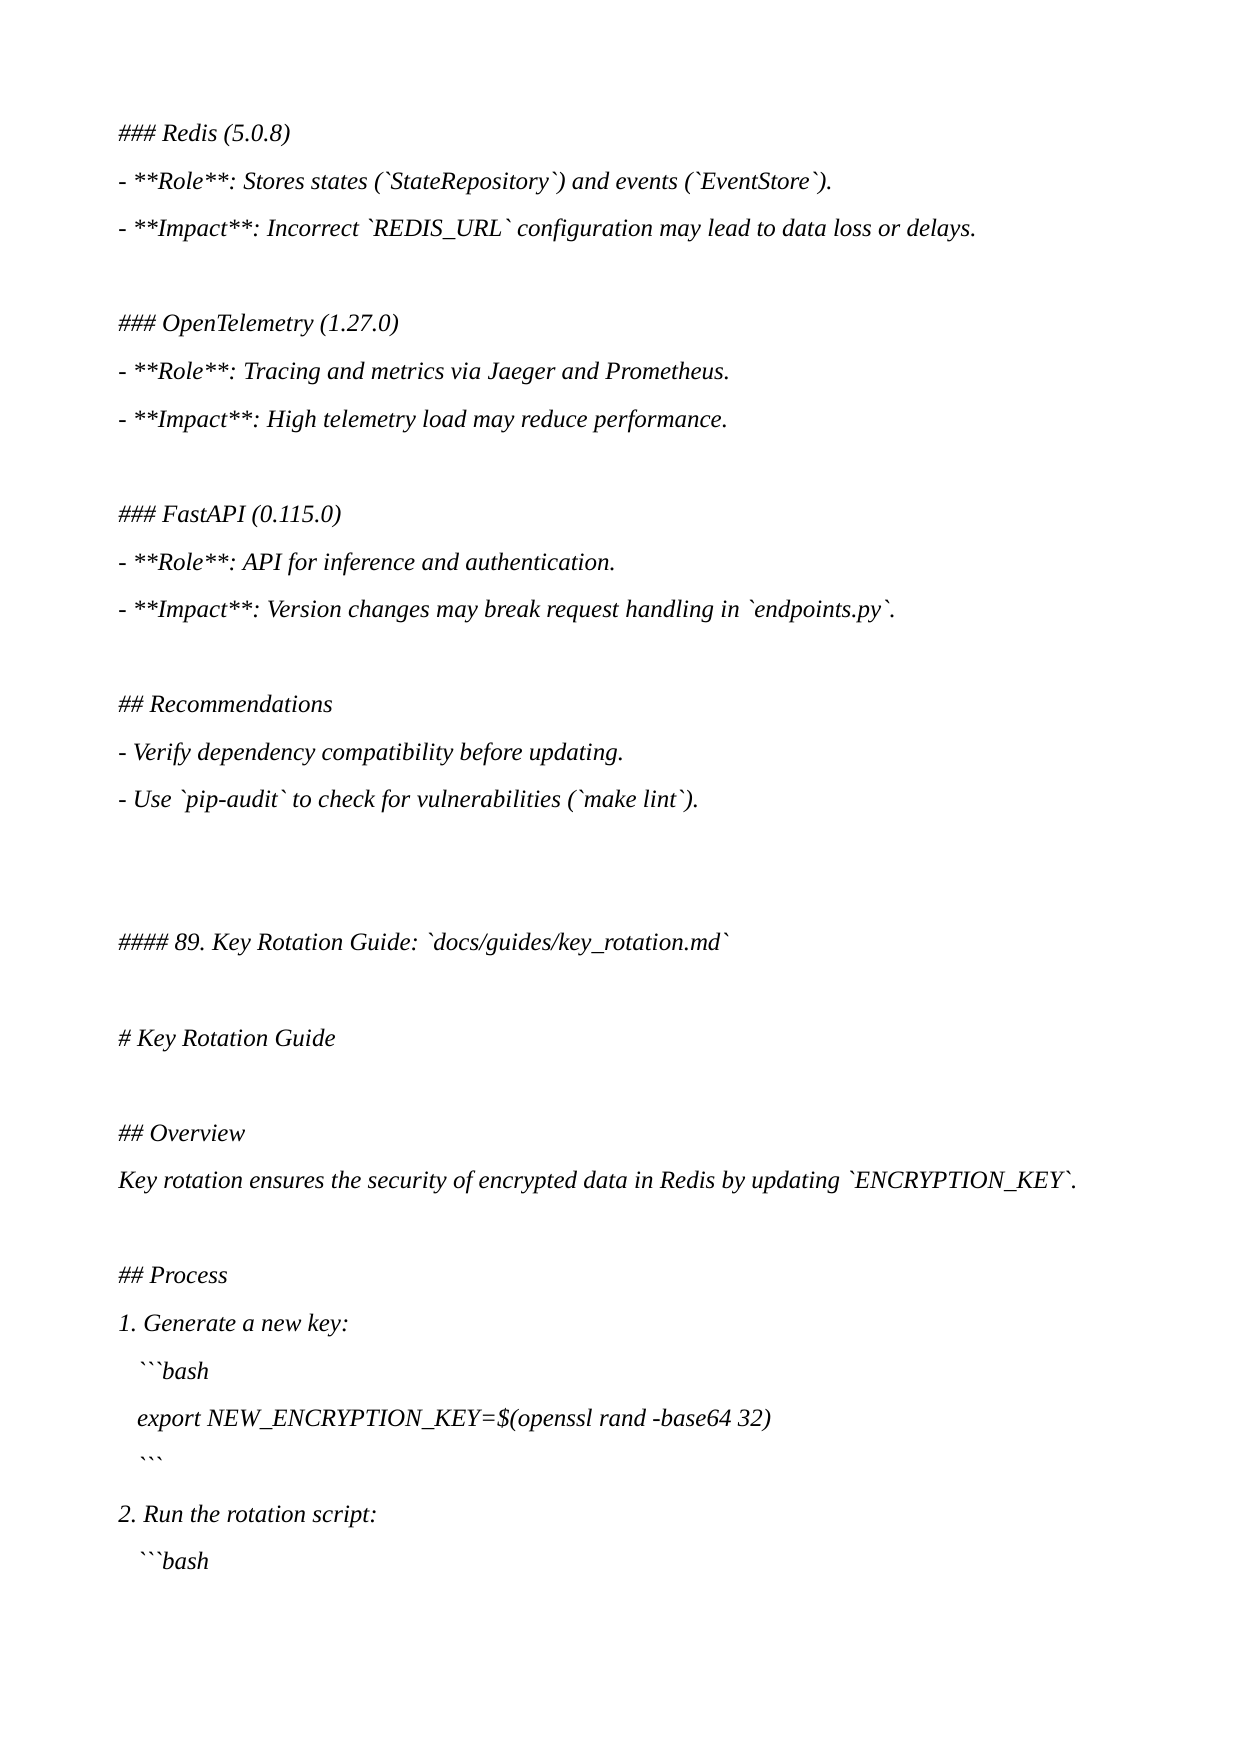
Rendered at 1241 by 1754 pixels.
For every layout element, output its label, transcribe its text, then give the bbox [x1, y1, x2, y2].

text 1. Generate a new key: [118, 1308, 1122, 1337]
text - **Role**: Tracing and metrics via Jaeger and Prometheus. [118, 356, 1122, 385]
text ## Process [118, 1261, 1122, 1289]
text - **Impact**: Incorrect `REDIS_URL` configuration may lead to data loss or delays. [118, 213, 1122, 242]
text ``` [118, 1451, 1122, 1480]
text - Use `pip-audit` to check for vulnerabilities (`make lint`). [118, 784, 1122, 813]
text - **Impact**: Version changes may break request handling in `endpoints.py`. [118, 594, 1122, 623]
text - **Impact**: High telemetry load may reduce performance. [118, 404, 1122, 432]
text ### Redis (5.0.8) [118, 118, 1122, 147]
text ### OpenTelemetry (1.27.0) [118, 308, 1122, 337]
text ## Recommendations [118, 689, 1122, 718]
text ### FastAPI (0.115.0) [118, 499, 1122, 528]
text export NEW_ENCRYPTION_KEY=$(openssl rand -base64 32) [118, 1403, 1122, 1432]
text Key rotation ensures the security of encrypted data in Redis by updating `ENCRYPTION_KEY`. [118, 1165, 1122, 1194]
text #### 89. Key Rotation Guide: `docs/guides/key_rotation.md` [118, 927, 1122, 956]
text - **Role**: API for inference and authentication. [118, 547, 1122, 575]
text ```bash [118, 1546, 1122, 1575]
text ```bash [118, 1356, 1122, 1384]
text - Verify dependency compatibility before updating. [118, 737, 1122, 766]
text 2. Run the rotation script: [118, 1499, 1122, 1527]
text - **Role**: Stores states (`StateRepository`) and events (`EventStore`). [118, 166, 1122, 194]
text # Key Rotation Guide [118, 1023, 1122, 1051]
text ## Overview [118, 1118, 1122, 1147]
